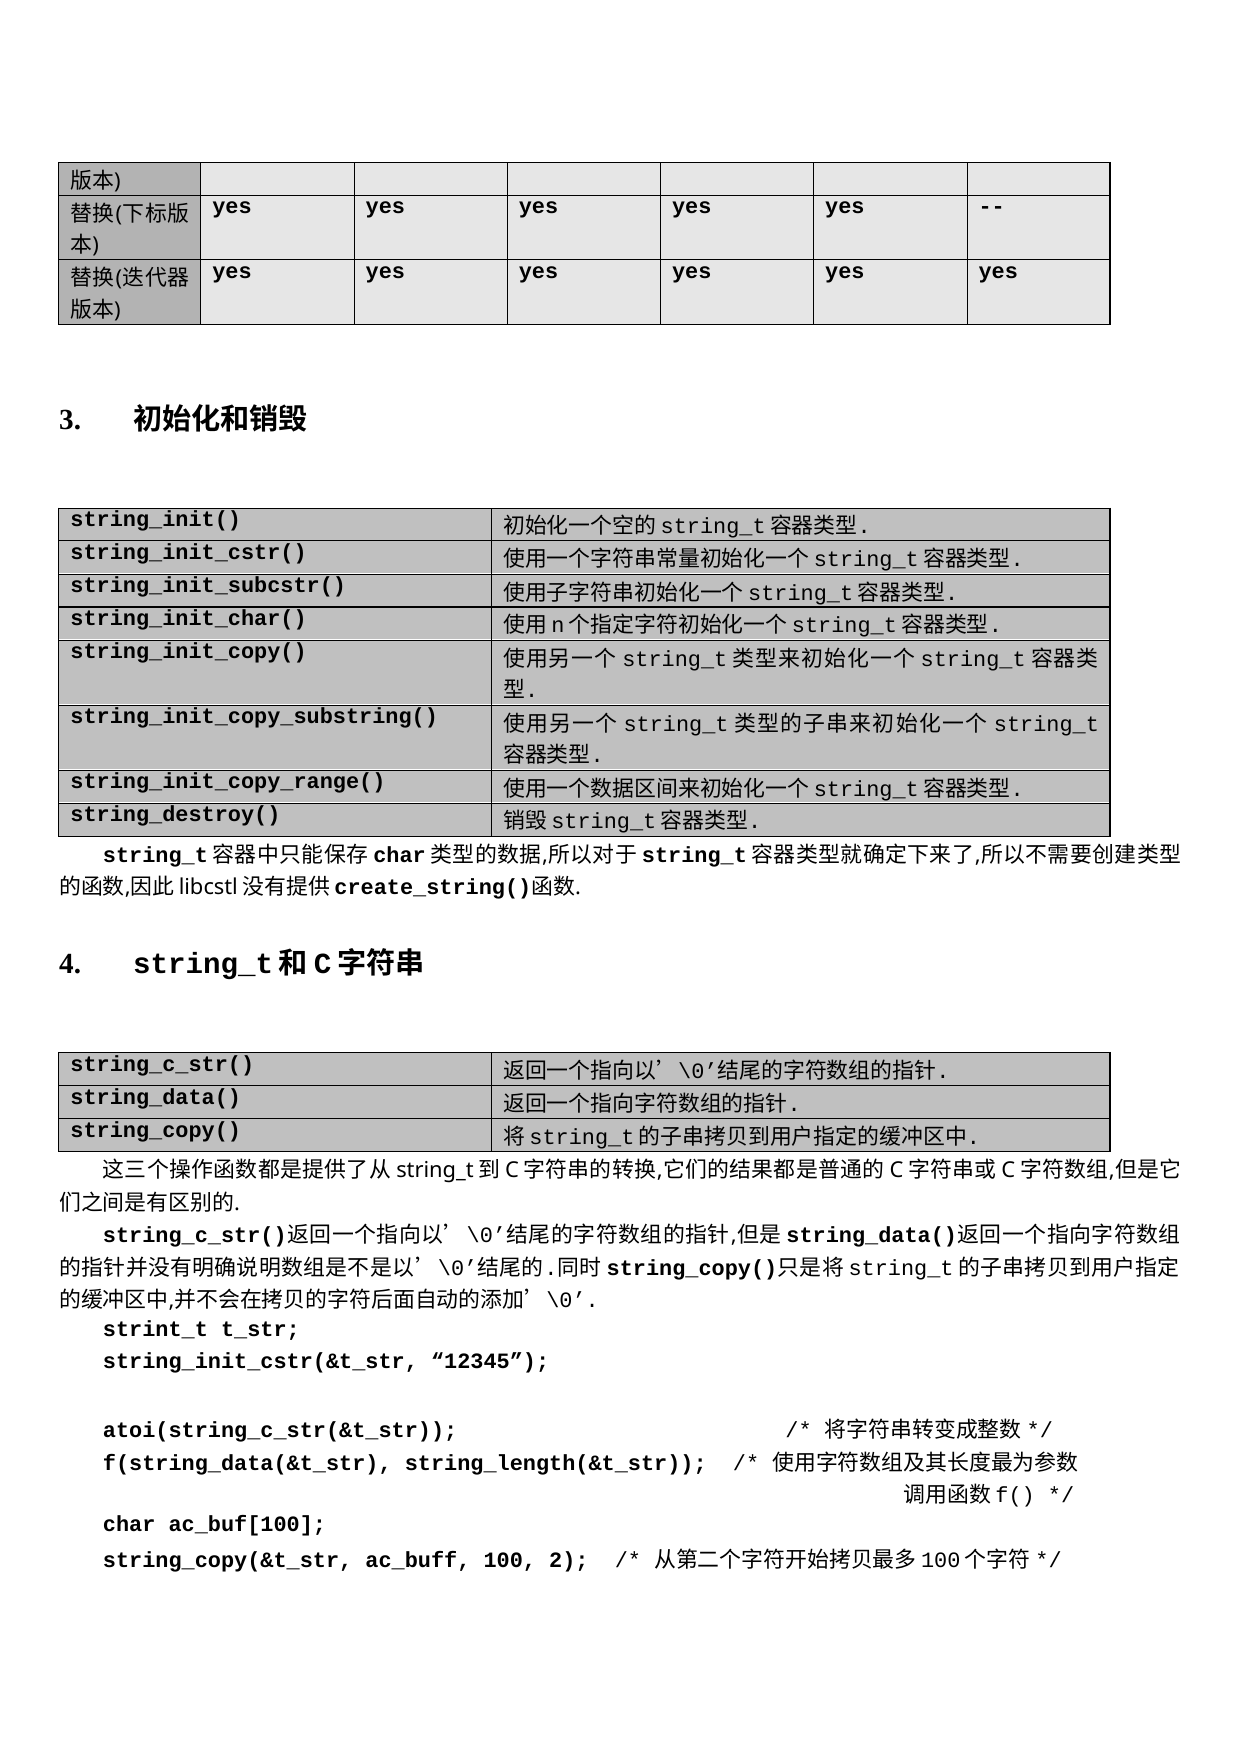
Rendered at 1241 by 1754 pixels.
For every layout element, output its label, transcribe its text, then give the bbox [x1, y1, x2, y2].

table_cell yes [355, 196, 507, 259]
subtitle 初始化和销毁 [59, 384, 1181, 449]
text char ac_buf[100]; [59, 1509, 1181, 1542]
text string_copy(&t_str, ac_buff, 100, 2); /* 从第二个字符开始拷贝最多100个字符 */ [59, 1542, 1181, 1574]
text string_t容器中只能保存char类型的数据,所以对于string_t容器类型就确定下来了,所以不需要创建类型的函数,因此libcstl没有提供create_string()函数. [59, 837, 1181, 902]
table_cell yes [201, 260, 354, 324]
table_cell string_init_copy_substring() [59, 706, 491, 769]
table_cell 替换(下标版本) [59, 196, 200, 259]
table_cell string_copy() [59, 1119, 491, 1151]
text 调用函数f() */ [59, 1477, 1181, 1509]
table_cell 使用子字符串初始化一个string_t容器类型. [492, 575, 1109, 606]
table_cell -- [661, 163, 813, 195]
table_cell 替换(迭代器版本) [59, 260, 200, 324]
table_cell yes [508, 260, 660, 324]
table_cell yes [201, 196, 354, 259]
table_cell 使用一个字符串常量初始化一个string_t容器类型. [492, 541, 1109, 573]
table_cell -- [968, 196, 1109, 259]
table_cell 将string_t的子串拷贝到用户指定的缓冲区中. [492, 1119, 1109, 1151]
text string_c_str()返回一个指向以’\0’结尾的字符数组的指针,但是string_data()返回一个指向字符数组的指针并没有明确说明数组是不是以’\0’结尾的.同时string_copy()只是将string_t的子串拷贝到用户指定的缓冲区中,并不会在拷贝的字符后面自动的添加’\0’. [59, 1217, 1181, 1314]
table_cell 销毁string_t容器类型. [492, 804, 1109, 836]
table_header string_c_str() [59, 1053, 491, 1085]
table_cell string_init_subcstr() [59, 575, 491, 606]
table_cell string_data() [59, 1086, 491, 1118]
table_cell yes [508, 196, 660, 259]
table_cell yes [355, 260, 507, 324]
table_cell 使用一个数据区间来初始化一个string_t容器类型. [492, 771, 1109, 802]
table_cell string_init_char() [59, 608, 491, 639]
table_cell [814, 163, 967, 195]
table_cell yes [814, 260, 967, 324]
table_header 初始化一个空的string_t容器类型. [492, 509, 1109, 540]
table_cell yes [814, 196, 967, 259]
table_cell 返回一个指向字符数组的指针. [492, 1086, 1109, 1118]
table_cell -- [355, 163, 507, 195]
text f(string_data(&t_str), string_length(&t_str)); /* 使用字符数组及其长度最为参数 [59, 1444, 1181, 1477]
table_cell 版本) [59, 163, 200, 195]
table_cell 使用另一个string_t类型来初始化一个string_t容器类型. [492, 641, 1109, 704]
text string_init_cstr(&t_str, “12345”); [59, 1347, 1181, 1379]
text 这三个操作函数都是提供了从string_t到C字符串的转换,它们的结果都是普通的C字符串或C字符数组,但是它们之间是有区别的. [59, 1152, 1181, 1217]
table_cell -- [201, 163, 354, 195]
table_header string_init() [59, 509, 491, 540]
table_cell [968, 163, 1109, 195]
table_cell -- [508, 163, 660, 195]
table_cell yes [661, 196, 813, 259]
text strint_t t_str; [59, 1314, 1181, 1347]
table_cell string_init_copy_range() [59, 771, 491, 802]
text atoi(string_c_str(&t_str)); /* 将字符串转变成整数 */ [59, 1412, 1181, 1444]
table_cell 使用n个指定字符初始化一个string_t容器类型. [492, 608, 1109, 639]
table_cell yes [661, 260, 813, 324]
table_cell string_init_cstr() [59, 541, 491, 573]
table_cell 使用另一个string_t类型的子串来初始化一个string_t容器类型. [492, 706, 1109, 769]
table_cell string_init_copy() [59, 641, 491, 704]
table_header 返回一个指向以’\0’结尾的字符数组的指针. [492, 1053, 1109, 1085]
subtitle string_t和C字符串 [59, 929, 1181, 994]
table_cell string_destroy() [59, 804, 491, 836]
table_cell yes [968, 260, 1109, 324]
